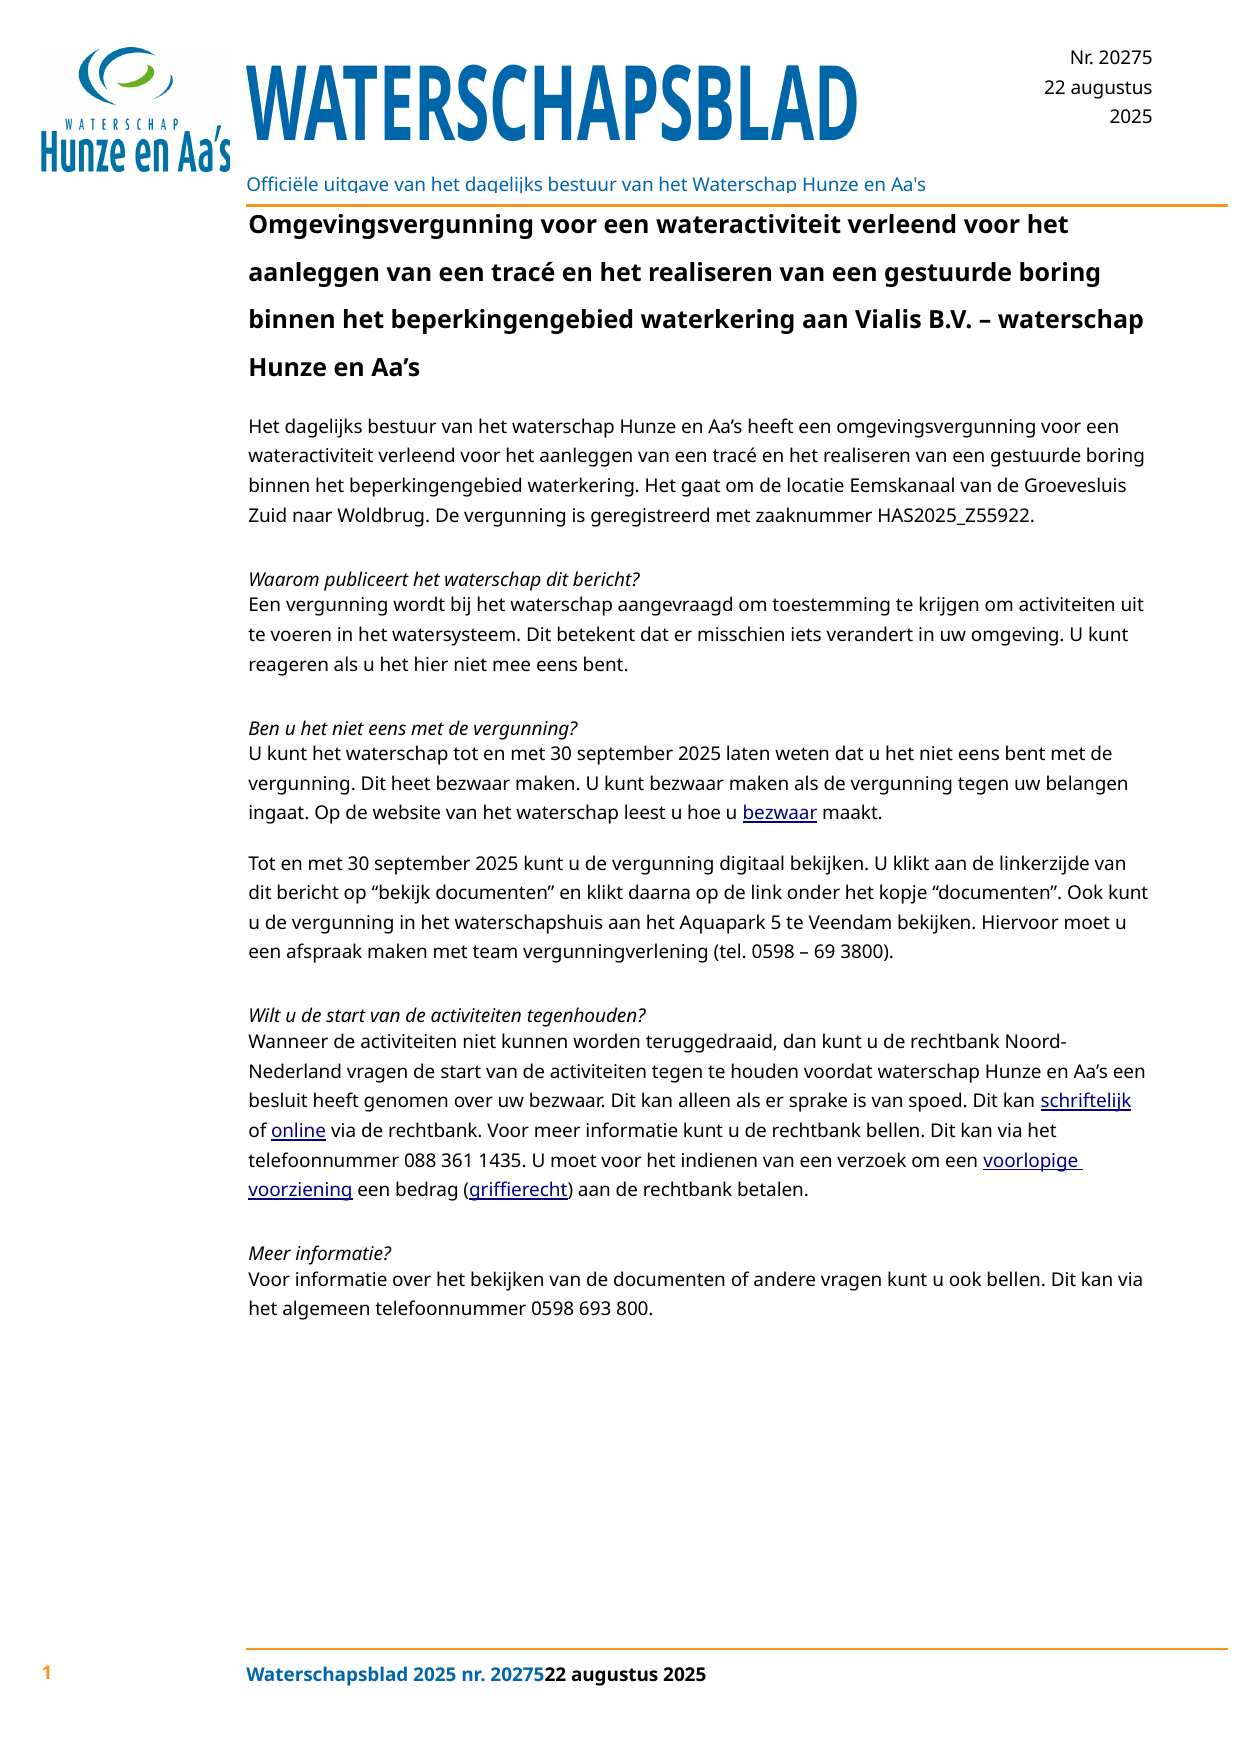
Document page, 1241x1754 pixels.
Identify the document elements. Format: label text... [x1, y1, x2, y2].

text Voor informatie over het bekijken van de documenten of andere vragen kunt u ook bellen. Dit kan via het algemeen telefoonnummer 0598 693 800. [248, 1266, 1152, 1321]
picture [41, 47, 231, 172]
text Omgevingsvergunning voor een wateractiviteit verleend voor het aanleggen van een tracé en het realiseren van een gestuurde boring binnen het beperkingengebied waterkering aan Vialis B.V. – waterschap Hunze en Aa’s [248, 207, 1152, 384]
picture [183, 163, 191, 172]
text Meer informatie? [248, 1240, 1152, 1266]
text Ben u het niet eens met de vergunning? [248, 715, 1152, 740]
text Tot en met 30 september 2025 kunt u de vergunning digitaal bekijken. U klikt aan de linkerzijde van dit bericht op “bekijk documenten” en klikt daarna op de link onder het kopje “documenten”. Ook kunt u de vergunning in het waterschapshuis aan het Aquapark 5 te Veendam bekijken. Hiervoor moet u een afspraak maken met team vergunningverlening (tel. 0598 – 69 3800). [248, 850, 1152, 964]
picture [47, 154, 51, 172]
text Waarom publiceert het waterschap dit bericht? [248, 566, 1152, 592]
text U kunt het waterschap tot en met 30 september 2025 laten weten dat u het niet eens bent met de vergunning. Dit heet bezwaar maken. U kunt bezwaar maken als de vergunning tegen uw belangen ingaat. Op de website van het waterschap leest u hoe u bezwaar maakt. [248, 740, 1152, 825]
text Een vergunning wordt bij het waterschap aangevraagd om toestemming te krijgen om activiteiten uit te voeren in het watersysteem. Dit betekent dat er misschien iets verandert in uw omgeving. U kunt reageren als u het hier niet mee eens bent. [248, 592, 1152, 676]
text Wanneer de activiteiten niet kunnen worden teruggedraaid, dan kunt u de rechtbank Noord-Nederland vragen de start van de activiteiten tegen te houden voordat waterschap Hunze en Aa’s een besluit heeft genomen over uw bezwaar. Dit kan alleen als er sprake is van spoed. Dit kan schriftelijk of online via de rechtbank. Voor meer informatie kunt u de rechtbank bellen. Dit kan via het telefoonnummer 088 361 1435. U moet voor het indienen van een verzoek om een voorlopige voorziening een bedrag (griffierecht) aan de rechtbank betalen. [248, 1028, 1152, 1202]
text Wilt u de start van de activiteiten tegenhouden? [248, 1003, 1152, 1028]
text Het dagelijks bestuur van het waterschap Hunze en Aa’s heeft een omgevingsvergunning voor een wateractiviteit verleend voor het aanleggen van een tracé en het realiseren van een gestuurde boring binnen het beperkingengebied waterkering. Het gaat om de locatie Eemskanaal van de Groevesluis Zuid naar Woldbrug. De vergunning is geregistreerd met zaaknummer HAS2025_Z55922. [248, 413, 1152, 528]
picture [226, 145, 231, 156]
